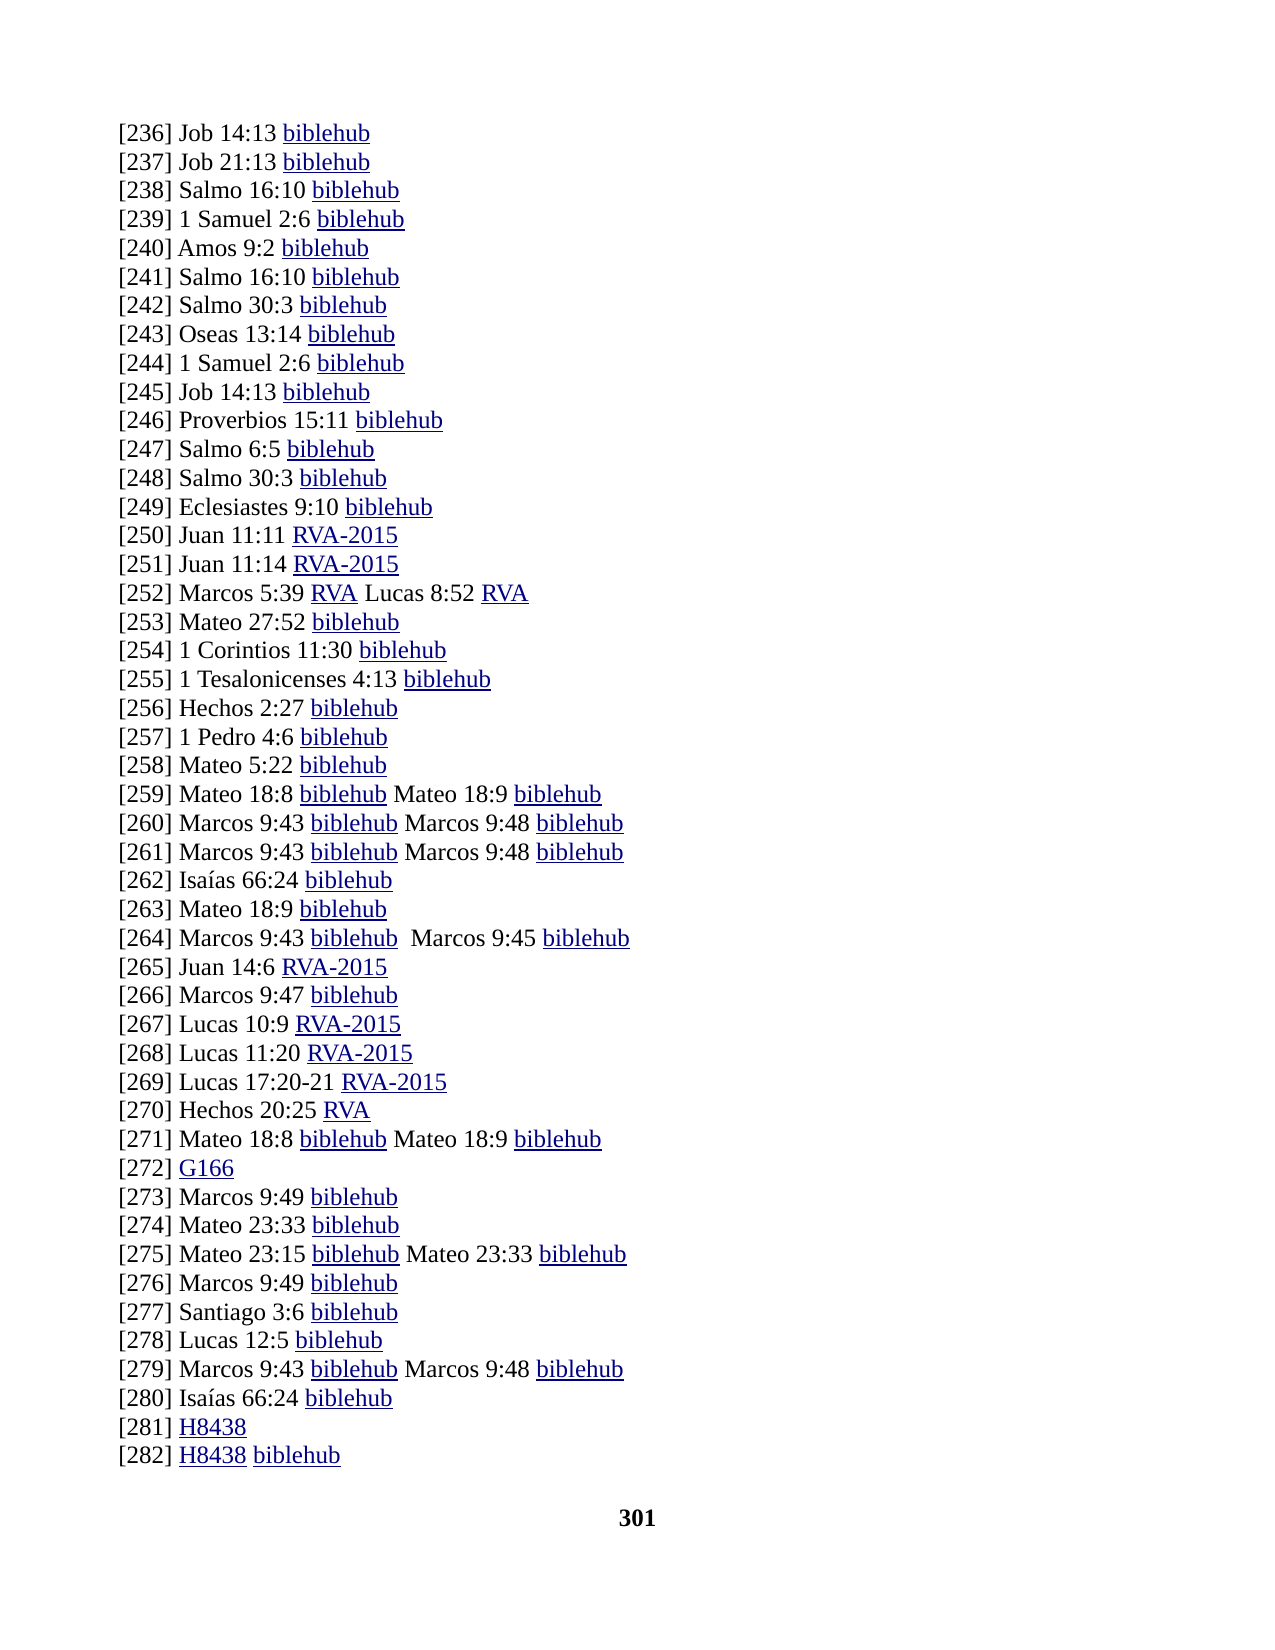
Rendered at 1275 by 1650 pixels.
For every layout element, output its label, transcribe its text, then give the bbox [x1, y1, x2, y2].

text Lucas 11:20 RVA-2015 [118, 1038, 1157, 1067]
text Hechos 20:25 RVA [118, 1096, 1157, 1124]
text Oseas 13:14 biblehub [118, 319, 1157, 348]
text Salmo 30:3 biblehub [118, 463, 1157, 492]
text Santiago 3:6 biblehub [118, 1297, 1157, 1326]
text G166 [118, 1153, 1157, 1182]
text Juan 11:14 RVA-2015 [118, 549, 1157, 578]
text Mateo 18:8 biblehub Mateo 18:9 biblehub [118, 1124, 1157, 1153]
text Isaías 66:24 biblehub [118, 1383, 1157, 1412]
text Marcos 9:43 biblehub Marcos 9:48 biblehub [118, 1354, 1157, 1383]
text Mateo 23:15 biblehub Mateo 23:33 biblehub [118, 1239, 1157, 1268]
text Marcos 9:47 biblehub [118, 981, 1157, 1009]
text 1 Pedro 4:6 biblehub [118, 722, 1157, 751]
text Juan 14:6 RVA-2015 [118, 952, 1157, 981]
text H8438 [118, 1412, 1157, 1441]
text Lucas 17:20-21 RVA-2015 [118, 1067, 1157, 1096]
text Mateo 23:33 biblehub [118, 1211, 1157, 1239]
text Eclesiastes 9:10 biblehub [118, 492, 1157, 521]
text Marcos 9:49 biblehub [118, 1268, 1157, 1297]
text Mateo 18:8 biblehub Mateo 18:9 biblehub [118, 779, 1157, 808]
text Juan 11:11 RVA-2015 [118, 521, 1157, 549]
text Marcos 9:43 biblehub Marcos 9:48 biblehub [118, 808, 1157, 837]
text Proverbios 15:11 biblehub [118, 406, 1157, 434]
text Isaías 66:24 biblehub [118, 866, 1157, 894]
text Mateo 27:52 biblehub [118, 607, 1157, 636]
text Job 21:13 biblehub [118, 147, 1157, 176]
text Salmo 16:10 biblehub [118, 176, 1157, 204]
text Job 14:13 biblehub [118, 377, 1157, 406]
text Marcos 5:39 RVA Lucas 8:52 RVA [118, 578, 1157, 607]
text Mateo 5:22 biblehub [118, 751, 1157, 779]
text Salmo 6:5 biblehub [118, 434, 1157, 463]
text Salmo 30:3 biblehub [118, 291, 1157, 319]
text Mateo 18:9 biblehub [118, 894, 1157, 923]
text 1 Corintios 11:30 biblehub [118, 636, 1157, 664]
text 1 Samuel 2:6 biblehub [118, 204, 1157, 233]
text Hechos 2:27 biblehub [118, 693, 1157, 722]
text Salmo 16:10 biblehub [118, 262, 1157, 291]
text Job 14:13 biblehub [118, 118, 1157, 147]
text Marcos 9:43 biblehub Marcos 9:45 biblehub [118, 923, 1157, 952]
text Marcos 9:49 biblehub [118, 1182, 1157, 1211]
text Lucas 12:5 biblehub [118, 1326, 1157, 1354]
text 1 Samuel 2:6 biblehub [118, 348, 1157, 377]
text 1 Tesalonicenses 4:13 biblehub [118, 664, 1157, 693]
text Lucas 10:9 RVA-2015 [118, 1009, 1157, 1038]
text Amos 9:2 biblehub [118, 233, 1157, 262]
text Marcos 9:43 biblehub Marcos 9:48 biblehub [118, 837, 1157, 866]
text H8438 biblehub [118, 1441, 1157, 1469]
